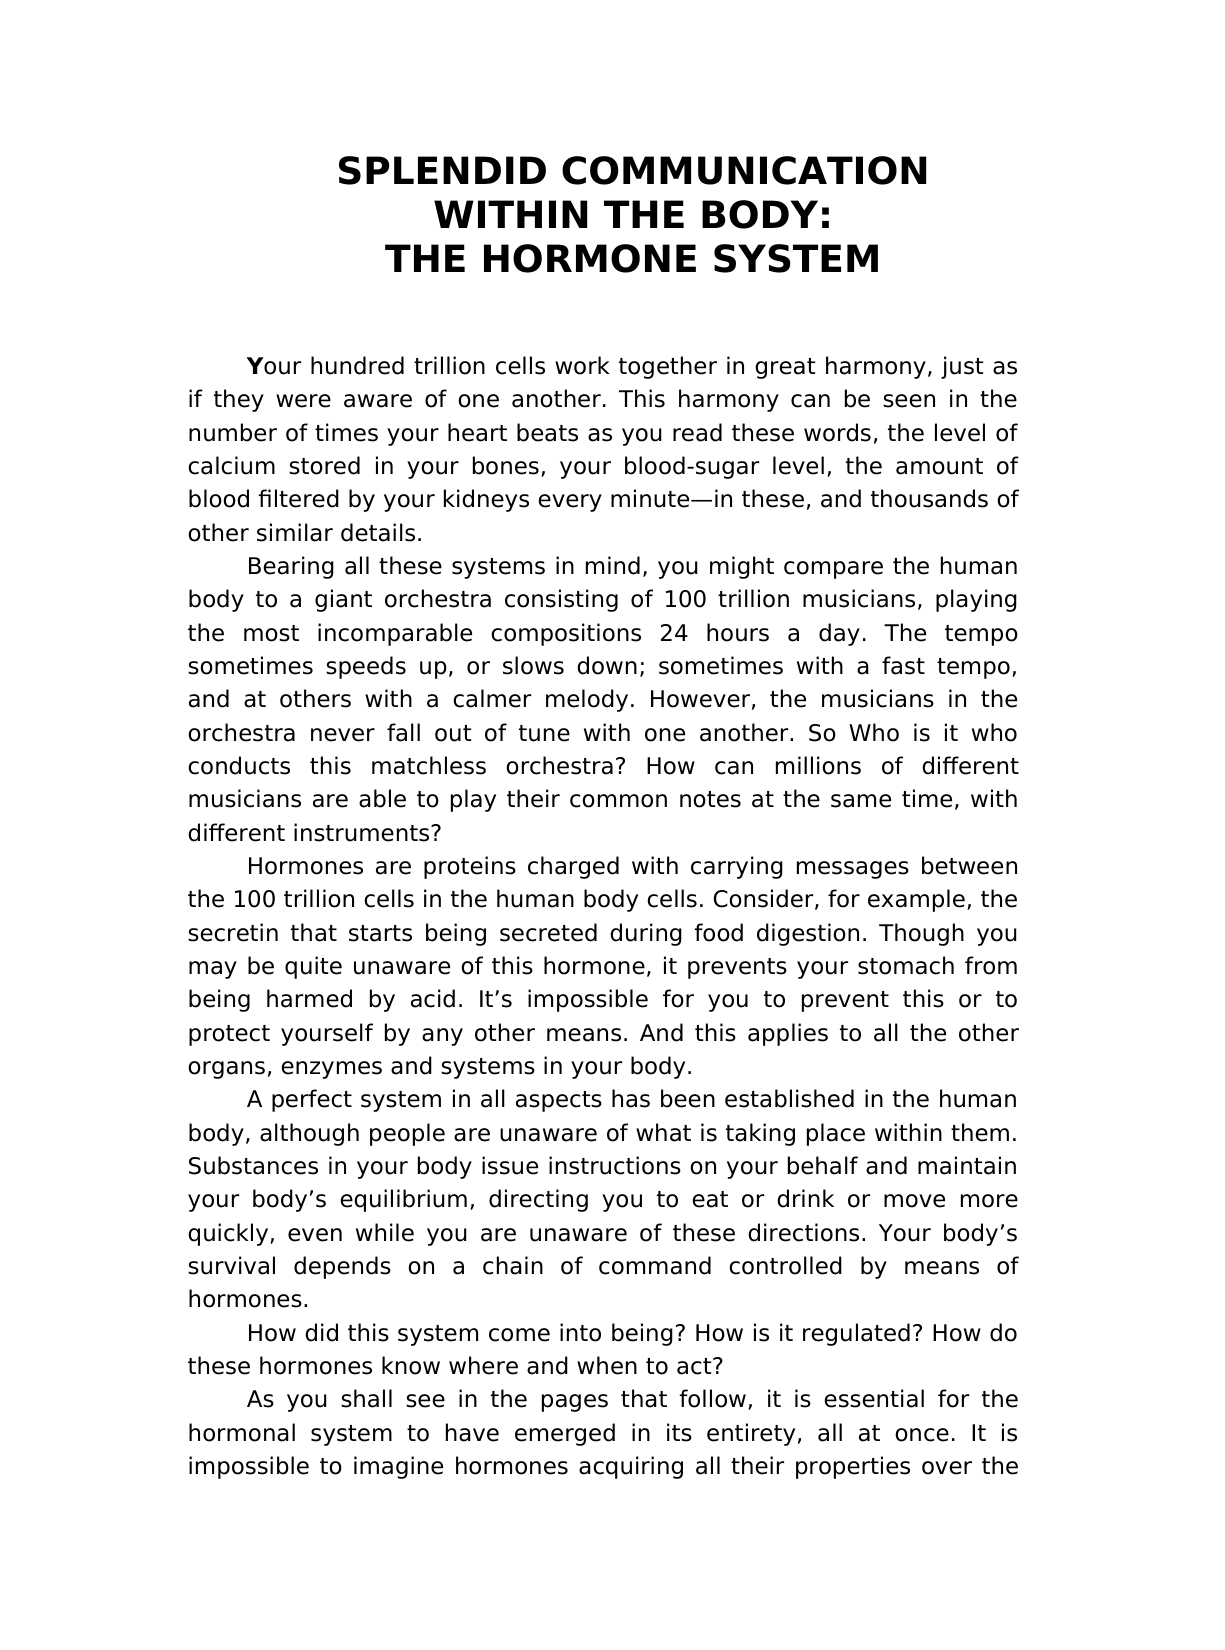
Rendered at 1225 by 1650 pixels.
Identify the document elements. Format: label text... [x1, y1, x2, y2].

text SPLENDID COMMUNICATION [187, 150, 1020, 194]
text How did this system come into being? How is it regulated? How do these hormones know where and when to act? [187, 1314, 1020, 1381]
text Your hundred trillion cells work together in great harmony, just as if they were aware of one another. This harmony can be seen in the number of times your heart beats as you read these words, the level of calcium stored in your bones, your blood-sugar level, the amount of blood filtered by your kidneys every minute—in these, and thousands of other similar details. [187, 348, 1020, 548]
text As you shall see in the pages that follow, it is essential for the hormonal system to have emerged in its entirety, all at once. It is impossible to imagine hormones acquiring all their properties over the [187, 1381, 1020, 1481]
text A perfect system in all aspects has been established in the human body, although people are unaware of what is taking place within them. Substances in your body issue instructions on your behalf and maintain your body’s equilibrium, directing you to eat or drink or move more quickly, even while you are unaware of these directions. Your body’s survival depends on a chain of command controlled by means of hormones. [187, 1081, 1020, 1314]
text Bearing all these systems in mind, you might compare the human body to a giant orchestra consisting of 100 trillion musicians, playing the most incomparable compositions 24 hours a day. The tempo sometimes speeds up, or slows down; sometimes with a fast tempo, and at others with a calmer melody. However, the musicians in the orchestra never fall out of tune with one another. So Who is it who conducts this matchless orchestra? How can millions of different musicians are able to play their common notes at the same time, with different instruments? [187, 548, 1020, 848]
text Hormones are proteins charged with carrying messages between the 100 trillion cells in the human body cells. Consider, for example, the secretin that starts being secreted during food digestion. Though you may be quite unaware of this hormone, it prevents your stomach from being harmed by acid. It’s impossible for you to prevent this or to protect yourself by any other means. And this applies to all the other organs, enzymes and systems in your body. [187, 848, 1020, 1081]
text WITHIN THE BODY: [187, 194, 1020, 237]
text THE HORMONE SYSTEM [187, 237, 1020, 281]
